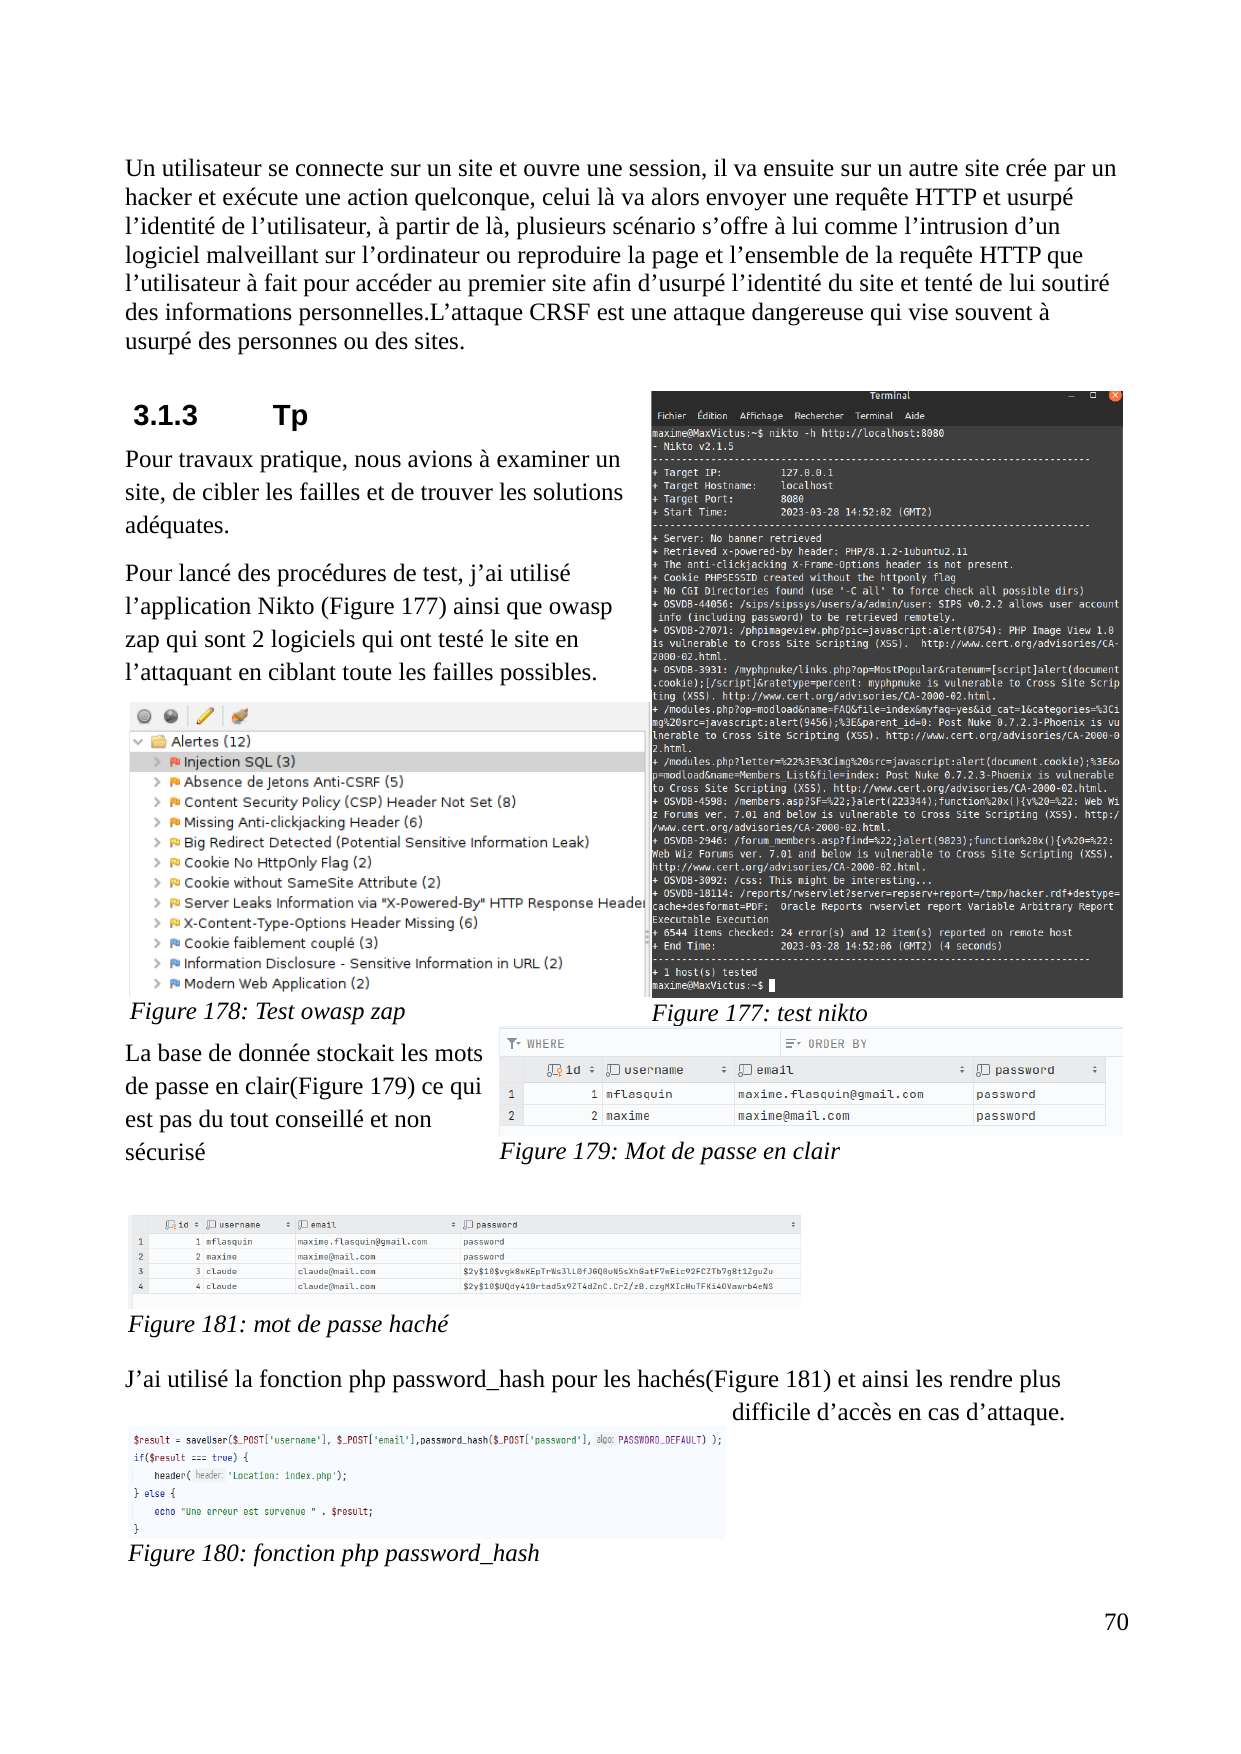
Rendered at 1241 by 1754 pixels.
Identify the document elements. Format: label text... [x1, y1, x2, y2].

text Figure 177: test nikto [652, 998, 1123, 1026]
subtitle Tp [125, 398, 651, 432]
picture [499, 1026, 1123, 1136]
text Figure 179: Mot de passe en clair [499, 1136, 1123, 1165]
text Pour lancé des procédures de test, j’ai utilisé l’application Nikto (Figure 177) ainsi que owasp zap qui sont 2 logiciels qui ont testé le site en l’attaquant en ciblant toute les failles possibles. [125, 558, 651, 686]
picture [127, 1215, 802, 1309]
text La base de donnée stockait les mots de passe en clair(Figure 179) ce qui est pas du tout conseillé et non sécurisé [125, 704, 1123, 1203]
text Figure 180: fonction php password_hash [128, 1539, 726, 1567]
text Pour travaux pratique, nous avions à examiner un site, de cibler les failles et de trouver les solutions adéquates. [125, 444, 651, 539]
text Figure 181: mot de passe haché [128, 1309, 801, 1338]
text [129, 690, 652, 702]
text [128, 1567, 726, 1574]
text Un utilisateur se connecte sur un site et ouvre une session, il va ensuite sur un autre site crée par un hacker et exécute une action quelconque, celui là va alors envoyer une requête HTTP et usurpé l’identité de l’utilisateur, à partir de là, plusieurs scénario s’offre à lui comme l’intrusion d’un logiciel malveillant sur l’ordinateur ou reproduire la page et l’ensemble de la requête HTTP que l’utilisateur à fait pour accéder au premier site afin d’usurpé l’identité du site et tenté de lui soutiré des informations personnelles.L’attaque CRSF est une attaque dangereuse qui vise souvent à usurpé des personnes ou des sites. [125, 153, 1123, 355]
picture [127, 1426, 726, 1539]
text Figure 178: Test owasp zap [129, 997, 652, 1025]
picture [129, 391, 1123, 998]
text J’ai utilisé la fonction php password_hash pour les hachés(Figure 181) et ainsi les rendre plus difficile d’accès en cas d’attaque. [125, 1185, 1123, 1426]
